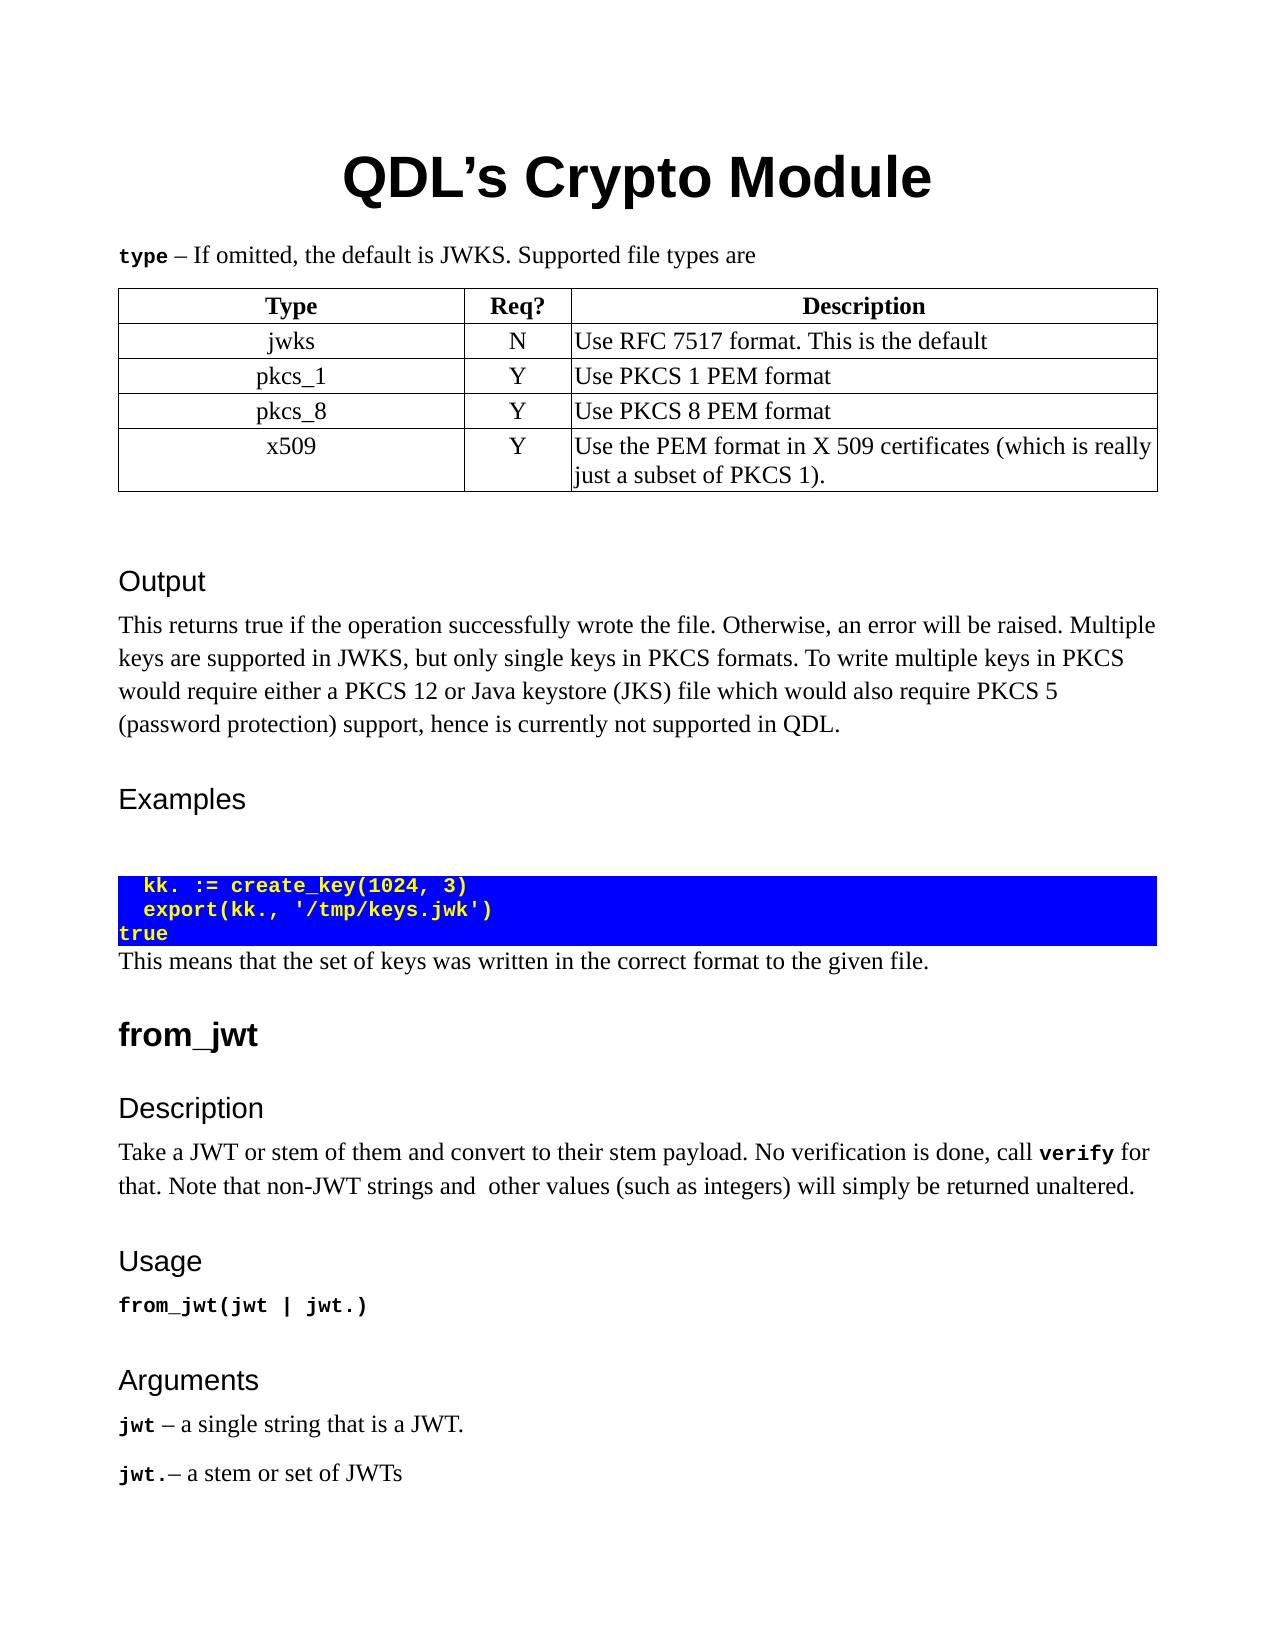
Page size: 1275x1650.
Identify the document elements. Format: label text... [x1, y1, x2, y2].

table_cell pkcs_1 [119, 359, 464, 393]
table_header Type [119, 289, 464, 323]
table_cell x509 [119, 429, 464, 491]
text true [118, 923, 1157, 946]
text type – If omitted, the default is JWKS. Supported file types are [118, 240, 1157, 269]
text This means that the set of keys was written in the correct format to the given file. [118, 946, 1157, 975]
subtitle Usage [118, 1243, 1157, 1277]
text Take a JWT or stem of them and convert to their stem payload. No verification is done, call verify for that. Note that non-JWT strings and other values (such as integers) will simply be returned unaltered. [118, 1137, 1157, 1200]
subtitle Description [118, 1091, 1157, 1124]
table_cell Y [465, 394, 571, 428]
text This returns true if the operation successfully wrote the file. Otherwise, an error will be raised. Multiple keys are supported in JWKS, but only single keys in PKCS formats. To write multiple keys in PKCS would require either a PKCS 12 or Java keystore (JKS) file which would also require PKCS 5 (password protection) support, hence is currently not supported in QDL. [118, 610, 1157, 738]
subtitle Output [118, 564, 1157, 598]
text kk. := create_key(1024, 3) [118, 876, 1157, 899]
table_cell Y [465, 359, 571, 393]
table_header Req? [465, 289, 571, 323]
text from_jwt(jwt | jwt.) [118, 1289, 1157, 1319]
subtitle Examples [118, 782, 1157, 815]
table_cell N [465, 324, 571, 358]
subtitle from_jwt [118, 1015, 1157, 1053]
table_cell Y [465, 429, 571, 491]
table_cell Use PKCS 1 PEM format [572, 359, 1157, 393]
subtitle Arguments [118, 1363, 1157, 1397]
table_header Description [572, 289, 1157, 323]
text jwt – a single string that is a JWT. [118, 1409, 1157, 1439]
table_cell Use RFC 7517 format. This is the default [572, 324, 1157, 358]
text export(kk., '/tmp/keys.jwk') [118, 899, 1157, 923]
table_cell Use PKCS 8 PEM format [572, 394, 1157, 428]
text jwt.– a stem or set of JWTs [118, 1458, 1157, 1487]
table_cell jwks [119, 324, 464, 358]
table_cell Use the PEM format in X 509 certificates (which is really just a subset of PKCS 1). [572, 429, 1157, 491]
table_cell pkcs_8 [119, 394, 464, 428]
